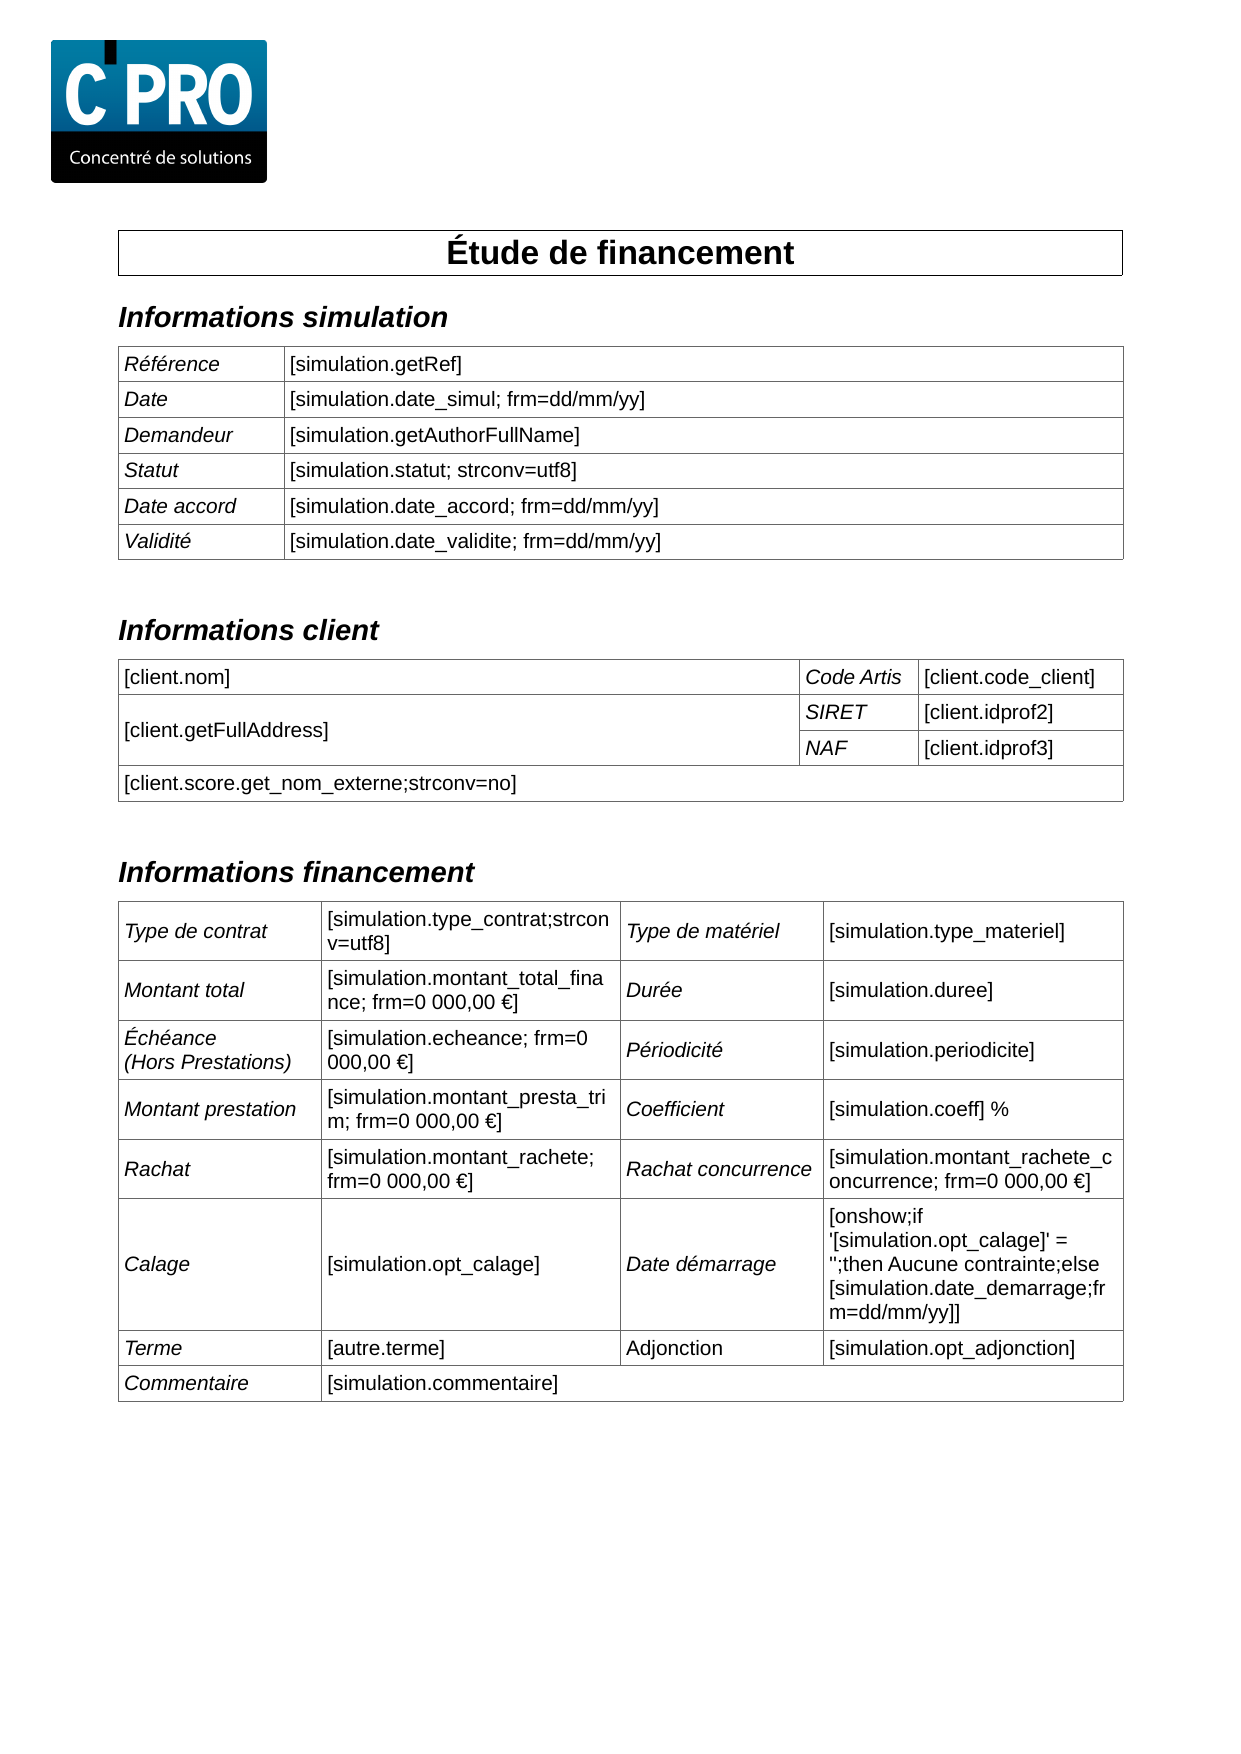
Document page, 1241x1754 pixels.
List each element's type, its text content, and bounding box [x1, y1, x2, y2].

picture [51, 64, 268, 183]
table_cell Terme [119, 1331, 321, 1365]
table_cell [simulation.montant_presta_trim; frm=0 000,00 €] [322, 1080, 620, 1139]
table_cell [simulation.opt_calage] [322, 1199, 620, 1329]
table_cell [simulation.date_simul; frm=dd/mm/yy] [285, 382, 1123, 417]
table_cell Montant prestation [119, 1080, 321, 1139]
table_header [simulation.type_contrat;strconv=utf8] [322, 902, 620, 960]
table_cell Calage [119, 1199, 321, 1329]
table_cell Échéance (Hors Prestations) [119, 1021, 321, 1079]
table_cell Rachat [119, 1140, 321, 1198]
table_header [simulation.type_materiel] [824, 902, 1123, 960]
table_cell [simulation.date_accord; frm=dd/mm/yy] [285, 489, 1123, 523]
table_cell [simulation.date_validite; frm=dd/mm/yy] [285, 525, 1123, 559]
table_cell NAF [800, 731, 918, 765]
table_cell Demandeur [119, 418, 284, 452]
table_cell [simulation.montant_rachete_concurrence; frm=0 000,00 €] [824, 1140, 1123, 1198]
table_cell [simulation.commentaire] [322, 1366, 1123, 1401]
table_cell Périodicité [621, 1021, 823, 1079]
table_cell Montant total [119, 961, 321, 1020]
table_header Type de contrat [119, 902, 321, 960]
table_cell Statut [119, 454, 284, 488]
picture [106, 40, 115, 63]
table_cell [simulation.montant_total_finance; frm=0 000,00 €] [322, 961, 620, 1020]
table_cell Coefficient [621, 1080, 823, 1139]
table_cell [simulation.montant_rachete; frm=0 000,00 €] [322, 1140, 620, 1198]
table_cell Date démarrage [621, 1199, 823, 1329]
table_cell [simulation.getAuthorFullName] [285, 418, 1123, 452]
table_cell [simulation.statut; strconv=utf8] [285, 454, 1123, 488]
subtitle Étude de financement [119, 231, 1122, 275]
table_header [client.code_client] [919, 660, 1123, 694]
table_cell Date [119, 382, 284, 417]
table_header Type de matériel [621, 902, 823, 960]
table_cell [simulation.duree] [824, 961, 1123, 1020]
subtitle Informations financement [118, 855, 1122, 888]
table_cell [client.idprof2] [919, 695, 1123, 730]
table_cell Date accord [119, 489, 284, 523]
table_cell [simulation.echeance; frm=0 000,00 €] [322, 1021, 620, 1079]
table_header [simulation.getRef] [285, 347, 1123, 381]
table_cell [autre.terme] [322, 1331, 620, 1365]
table_cell [onshow;if '[simulation.opt_calage]' = '';then Aucune contrainte;else [simulation.date_demarrage;frm=dd/mm/yy]] [824, 1199, 1123, 1329]
table_cell [client.idprof3] [919, 731, 1123, 765]
table_cell Adjonction [621, 1331, 823, 1365]
table_cell [simulation.opt_adjonction] [824, 1331, 1123, 1365]
table_cell Rachat concurrence [621, 1140, 823, 1198]
table_header Référence [119, 347, 284, 381]
table_cell SIRET [800, 695, 918, 730]
table_cell [client.getFullAddress] [119, 695, 799, 765]
table_cell [simulation.coeff] % [824, 1080, 1123, 1139]
table_header [client.nom] [119, 660, 799, 694]
table_cell [client.score.get_nom_externe;strconv=no] [119, 766, 1123, 801]
table_cell Validité [119, 525, 284, 559]
table_cell Commentaire [119, 1366, 321, 1401]
table_cell Durée [621, 961, 823, 1020]
subtitle Informations client [118, 613, 1122, 646]
table_cell [simulation.periodicite] [824, 1021, 1123, 1079]
table_header Code Artis [800, 660, 918, 694]
subtitle Informations simulation [118, 300, 1122, 333]
